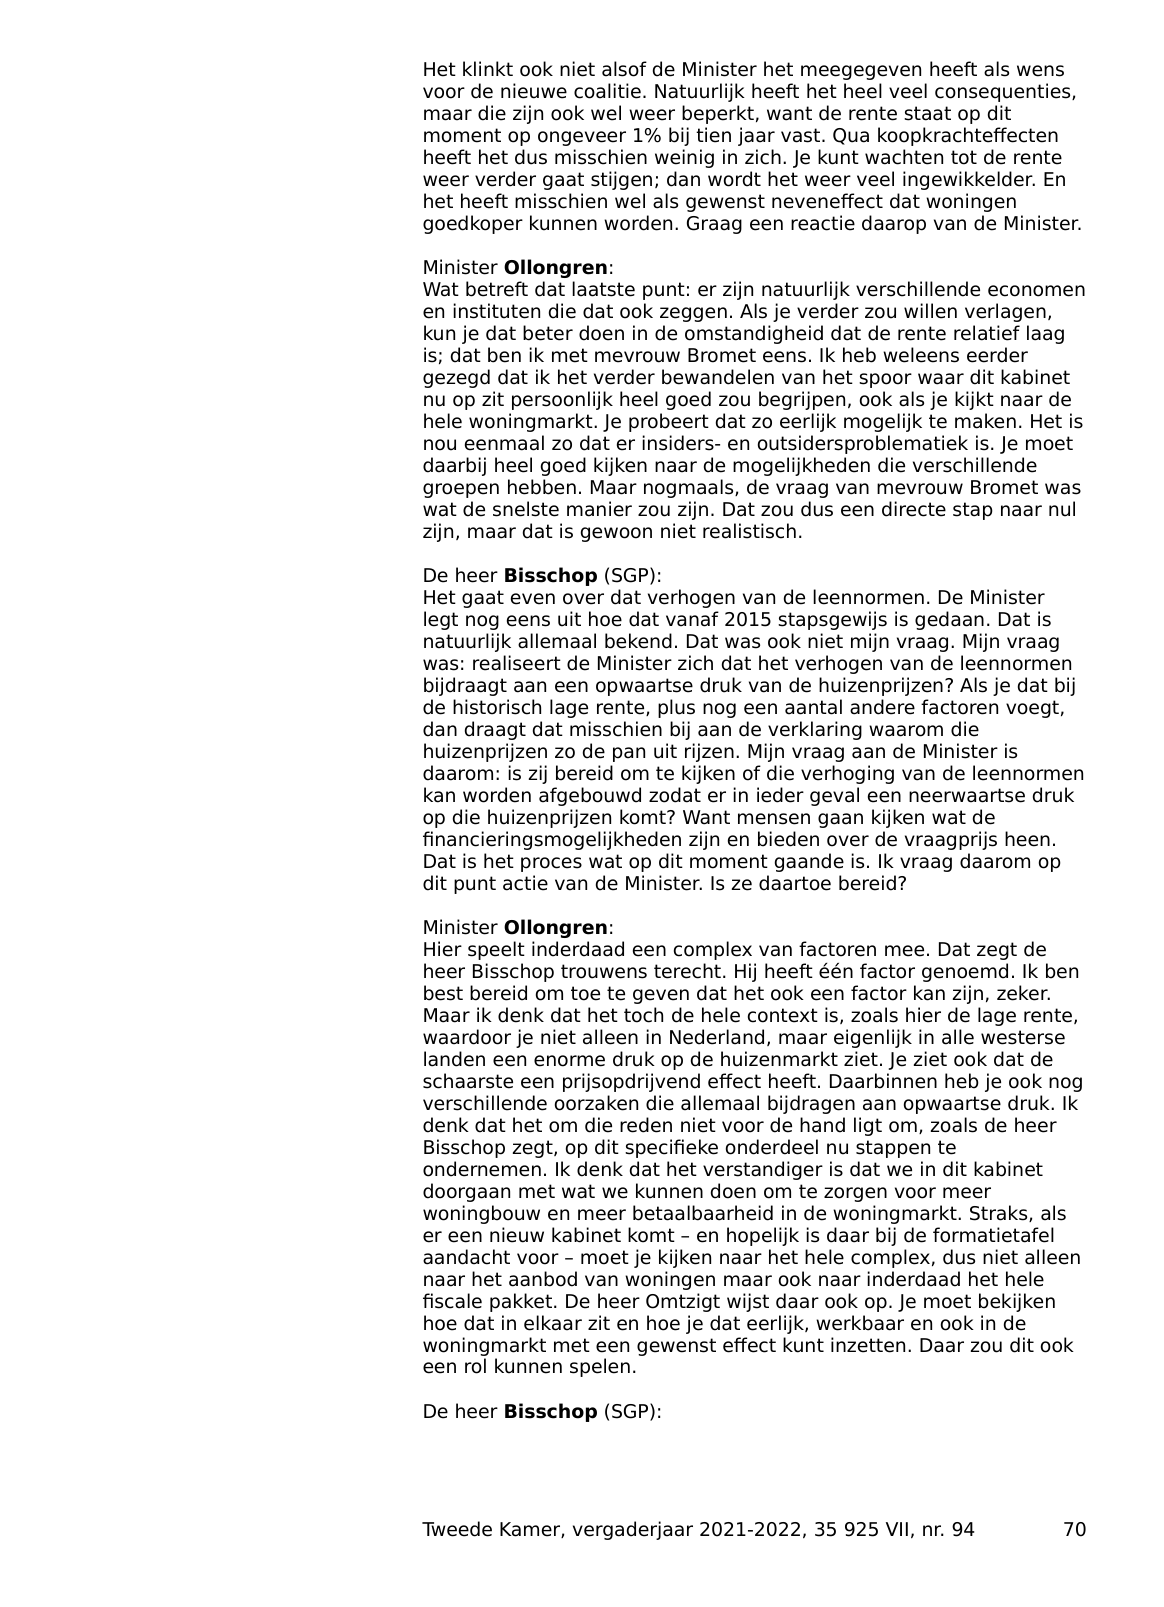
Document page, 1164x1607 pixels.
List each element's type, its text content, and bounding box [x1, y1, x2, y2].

text Minister Ollongren: [422, 257, 1087, 279]
text Minister Ollongren: [422, 917, 1087, 939]
text Wat betreft dat laatste punt: er zijn natuurlijk verschillende economen en instituten die dat ook zeggen. Als je verder zou willen verlagen, kun je dat beter doen in de omstandigheid dat de rente relatief laag is; dat ben ik met mevrouw Bromet eens. Ik heb weleens eerder gezegd dat ik het verder bewandelen van het spoor waar dit kabinet nu op zit persoonlijk heel goed zou begrijpen, ook als je kijkt naar de hele woningmarkt. Je probeert dat zo eerlijk mogelijk te maken. Het is nou eenmaal zo dat er insiders- en outsidersproblematiek is. Je moet daarbij heel goed kijken naar de mogelijkheden die verschillende groepen hebben. Maar nogmaals, de vraag van mevrouw Bromet was wat de snelste manier zou zijn. Dat zou dus een directe stap naar nul zijn, maar dat is gewoon niet realistisch. [422, 279, 1087, 543]
text De heer Bisschop (SGP): [422, 565, 1087, 587]
text Hier speelt inderdaad een complex van factoren mee. Dat zegt de heer Bisschop trouwens terecht. Hij heeft één factor genoemd. Ik ben best bereid om toe te geven dat het ook een factor kan zijn, zeker. Maar ik denk dat het toch de hele context is, zoals hier de lage rente, waardoor je niet alleen in Nederland, maar eigenlijk in alle westerse landen een enorme druk op de huizenmarkt ziet. Je ziet ook dat de schaarste een prijsopdrijvend effect heeft. Daarbinnen heb je ook nog verschillende oorzaken die allemaal bijdragen aan opwaartse druk. Ik denk dat het om die reden niet voor de hand ligt om, zoals de heer Bisschop zegt, op dit specifieke onderdeel nu stappen te ondernemen. Ik denk dat het verstandiger is dat we in dit kabinet doorgaan met wat we kunnen doen om te zorgen voor meer woningbouw en meer betaalbaarheid in de woningmarkt. Straks, als er een nieuw kabinet komt – en hopelijk is daar bij de formatietafel aandacht voor – moet je kijken naar het hele complex, dus niet alleen naar het aanbod van woningen maar ook naar inderdaad het hele fiscale pakket. De heer Omtzigt wijst daar ook op. Je moet bekijken hoe dat in elkaar zit en hoe je dat eerlijk, werkbaar en ook in de woningmarkt met een gewenst effect kunt inzetten. Daar zou dit ook een rol kunnen spelen. [422, 939, 1087, 1378]
text Het klinkt ook niet alsof de Minister het meegegeven heeft als wens voor de nieuwe coalitie. Natuurlijk heeft het heel veel consequenties, maar die zijn ook wel weer beperkt, want de rente staat op dit moment op ongeveer 1% bij tien jaar vast. Qua koopkrachteffecten heeft het dus misschien weinig in zich. Je kunt wachten tot de rente weer verder gaat stijgen; dan wordt het weer veel ingewikkelder. En het heeft misschien wel als gewenst neveneffect dat woningen goedkoper kunnen worden. Graag een reactie daarop van de Minister. [422, 59, 1087, 235]
text Het gaat even over dat verhogen van de leennormen. De Minister legt nog eens uit hoe dat vanaf 2015 stapsgewijs is gedaan. Dat is natuurlijk allemaal bekend. Dat was ook niet mijn vraag. Mijn vraag was: realiseert de Minister zich dat het verhogen van de leennormen bijdraagt aan een opwaartse druk van de huizenprijzen? Als je dat bij de historisch lage rente, plus nog een aantal andere factoren voegt, dan draagt dat misschien bij aan de verklaring waarom die huizenprijzen zo de pan uit rijzen. Mijn vraag aan de Minister is daarom: is zij bereid om te kijken of die verhoging van de leennormen kan worden afgebouwd zodat er in ieder geval een neerwaartse druk op die huizenprijzen komt? Want mensen gaan kijken wat de financieringsmogelijkheden zijn en bieden over de vraagprijs heen. Dat is het proces wat op dit moment gaande is. Ik vraag daarom op dit punt actie van de Minister. Is ze daartoe bereid? [422, 587, 1087, 895]
text De heer Bisschop (SGP): [422, 1401, 1087, 1423]
